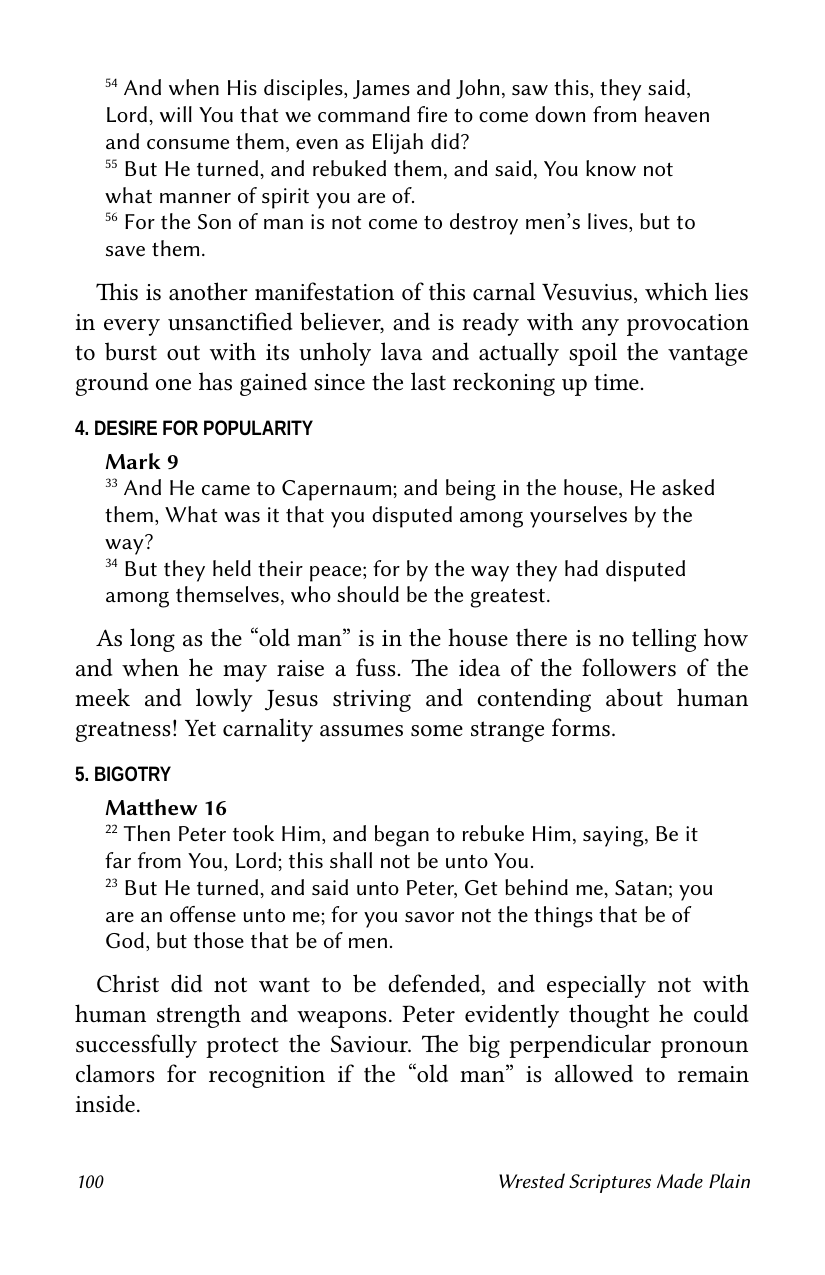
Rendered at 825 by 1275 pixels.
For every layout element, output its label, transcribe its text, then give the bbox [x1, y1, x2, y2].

text 23 But He turned, and said unto Peter, Get behind me, Satan; you are an offense unto me; for you savor not the things that be of God, but those that be of men. [105, 874, 720, 954]
text As long as the “old man” is in the house there is no telling how and when he may raise a fuss. The idea of the followers of the meek and lowly Jesus striving and contending about human greatness! Yet carnality assumes some strange forms. [75, 624, 750, 742]
text 33 And He came to Capernaum; and being in the house, He asked them, What was it that you disputed among yourselves by the way? [105, 475, 720, 555]
subtitle 4. Desire for Popularity [75, 416, 750, 440]
subtitle 5. Bigotry [75, 762, 750, 786]
text 54 And when His disciples, James and John, saw this, they said, Lord, will You that we command fire to come down from heaven and consume them, even as Elijah did? [105, 75, 720, 155]
text This is another manifestation of this carnal Vesuvius, which lies in every unsanctified believer, and is ready with any provocation to burst out with its unholy lava and actually spoil the vantage ground one has gained since the last reckoning up time. [75, 278, 750, 396]
text Christ did not want to be defended, and especially not with human strength and weapons. Peter evidently thought he could successfully protect the Saviour. The big perpendicular pronoun clamors for recognition if the “old man” is allowed to remain inside. [75, 970, 750, 1118]
text Mark 9 [105, 449, 750, 475]
text 34 But they held their peace; for by the way they had disputed among themselves, who should be the greatest. [105, 555, 720, 608]
text 56 For the Son of man is not come to destroy men’s lives, but to save them. [105, 209, 720, 262]
text Matthew 16 [105, 795, 750, 821]
text 22 Then Peter took Him, and began to rebuke Him, saying, Be it far from You, Lord; this shall not be unto You. [105, 821, 720, 874]
text 55 But He turned, and rebuked them, and said, You know not what manner of spirit you are of. [105, 156, 720, 209]
